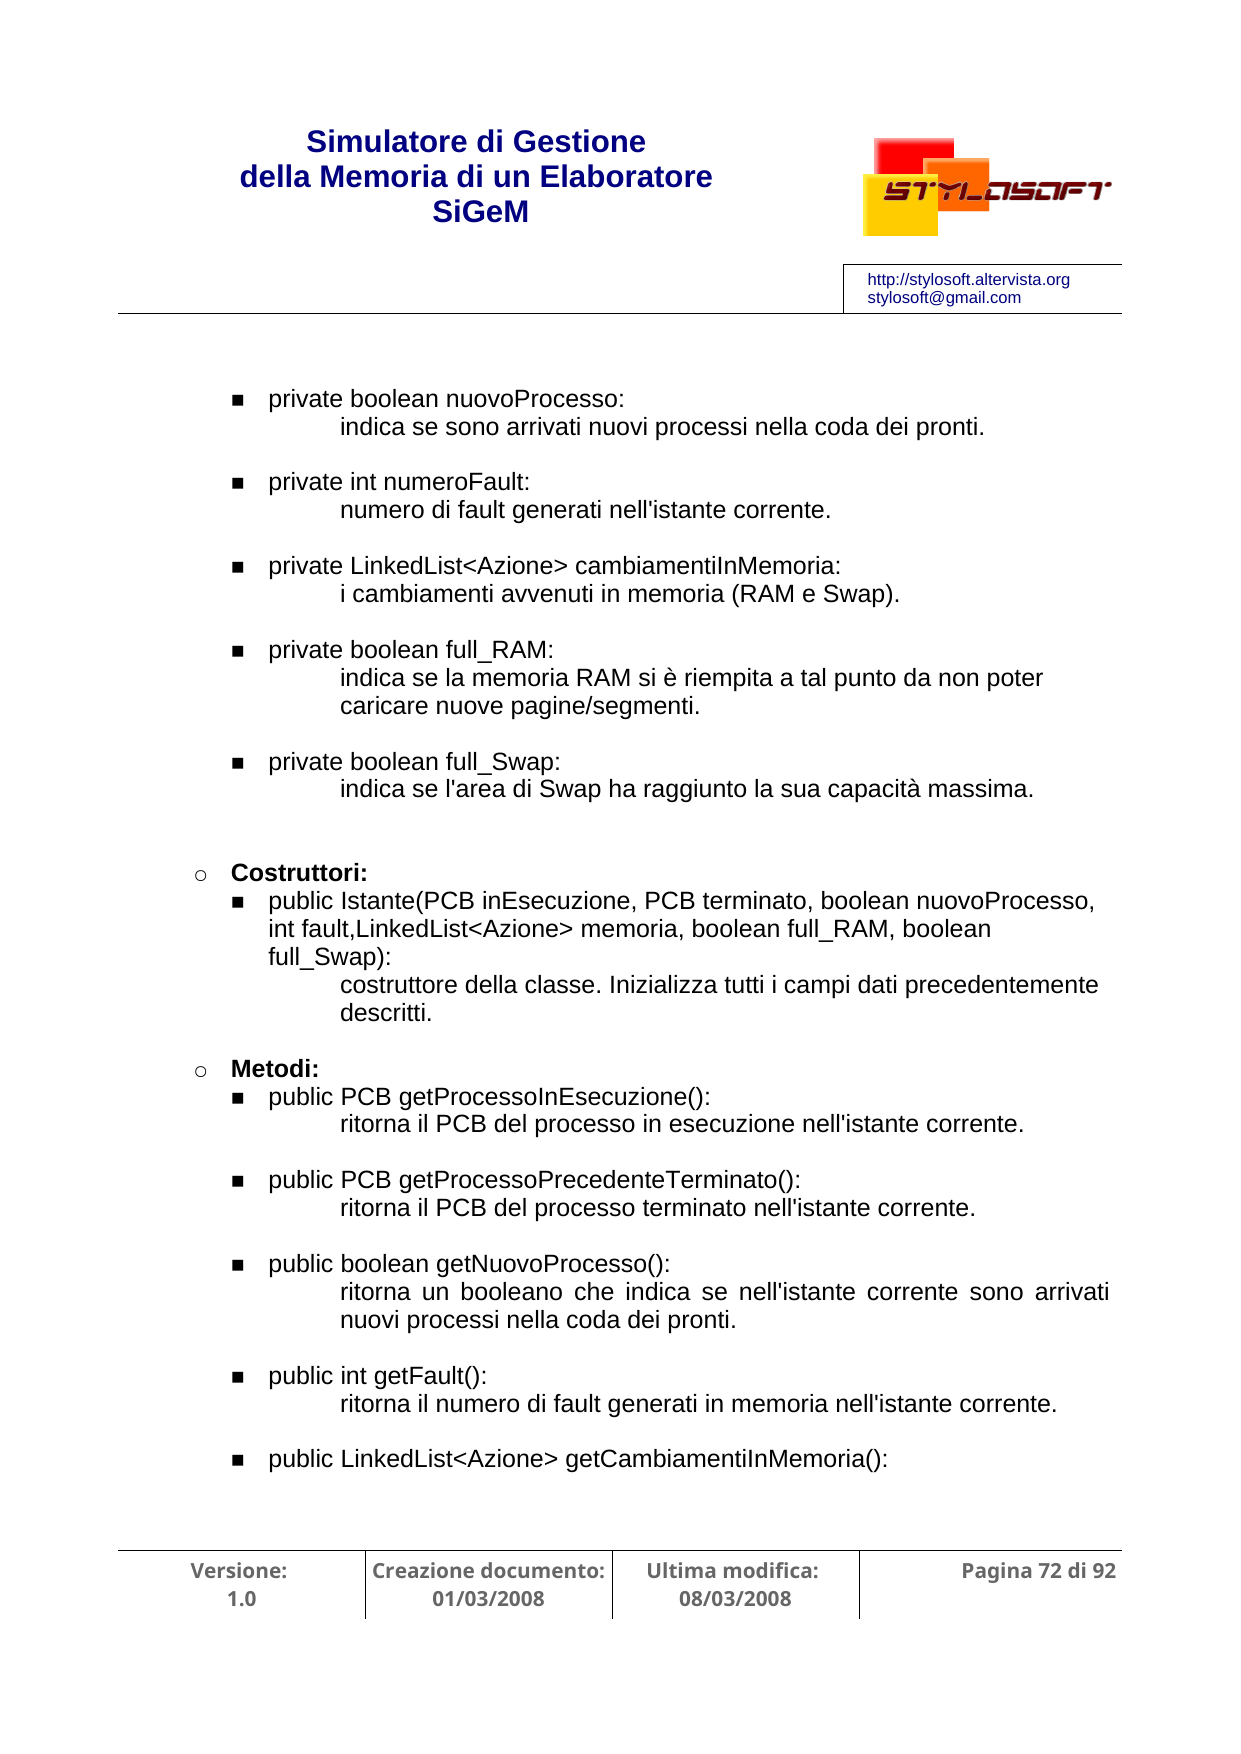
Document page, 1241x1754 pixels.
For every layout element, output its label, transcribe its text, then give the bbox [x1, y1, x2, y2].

text indica se la memoria RAM si è riempita a tal punto da non poter caricare nuove pagine/segmenti. [118, 664, 1122, 719]
text ritorna il PCB del processo in esecuzione nell'istante corrente. [118, 1110, 1122, 1138]
list public LinkedList<Azione> getCambiamentiInMemoria(): [231, 1445, 1122, 1473]
list public boolean getNuovoProcesso(): [231, 1250, 1122, 1278]
picture [848, 123, 1117, 247]
text i cambiamenti avvenuti in memoria (RAM e Swap). [118, 580, 1122, 608]
list private int numeroFault: [231, 468, 1122, 496]
text ritorna il numero di fault generati in memoria nell'istante corrente. [118, 1389, 1122, 1417]
text costruttore della classe. Inizializza tutti i campi dati precedentemente descritti. [118, 971, 1122, 1027]
text indica se sono arrivati nuovi processi nella coda dei pronti. [118, 412, 1122, 440]
text indica se l'area di Swap ha raggiunto la sua capacità massima. [118, 775, 1122, 803]
list private LinkedList<Azione> cambiamentiInMemoria: [231, 552, 1122, 580]
list public Istante(PCB inEsecuzione, PCB terminato, boolean nuovoProcesso, int fault,LinkedList<Azione> memoria, boolean full_RAM, boolean full_Swap): [231, 887, 1122, 971]
list public int getFault(): [231, 1362, 1122, 1389]
text numero di fault generati nell'istante corrente. [118, 496, 1122, 524]
list private boolean full_Swap: [231, 747, 1122, 775]
text ritorna il PCB del processo terminato nell'istante corrente. [118, 1194, 1122, 1222]
text ritorna un booleano che indica se nell'istante corrente sono arrivati nuovi processi nella coda dei pronti. [118, 1278, 1122, 1334]
list private boolean nuovoProcesso: [231, 384, 1122, 412]
list public PCB getProcessoInEsecuzione(): [231, 1082, 1122, 1110]
list Metodi: [193, 1054, 1122, 1082]
list private boolean full_RAM: [231, 636, 1122, 664]
list public PCB getProcessoPrecedenteTerminato(): [231, 1166, 1122, 1194]
list Costruttori: [193, 859, 1122, 887]
